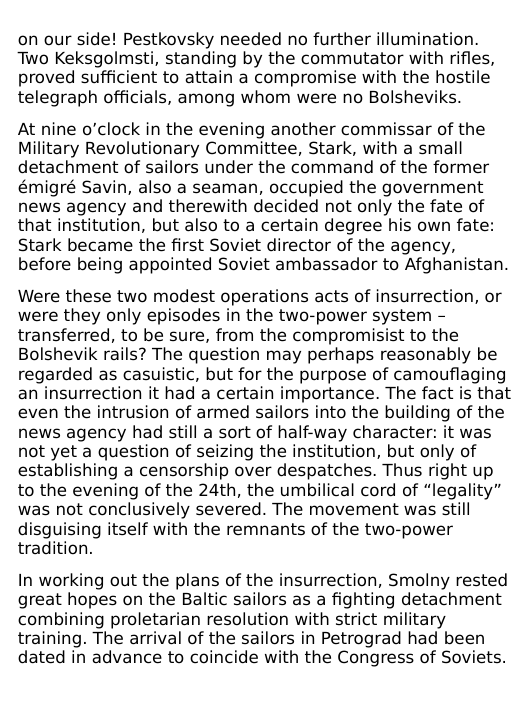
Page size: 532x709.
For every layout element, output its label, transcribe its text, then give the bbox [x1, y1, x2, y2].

text In working out the plans of the insurrection, Smolny rested great hopes on the Baltic sailors as a fighting detachment combining proletarian resolution with strict military training. The arrival of the sailors in Petrograd had been dated in advance to coincide with the Congress of Soviets. [18, 571, 514, 668]
text on our side! Pestkovsky needed no further illumination. Two Keksgolmsti, standing by the commutator with rifles, proved sufficient to attain a compromise with the hostile telegraph officials, among whom were no Bolsheviks. [18, 29, 514, 107]
text Were these two modest operations acts of insurrection, or were they only episodes in the two-power system – transferred, to be sure, from the compromisist to the Bolshevik rails? The question may perhaps reasonably be regarded as casuistic, but for the purpose of camouflaging an insurrection it had a certain importance. The fact is that even the intrusion of armed sailors into the building of the news agency had still a sort of half-way character: it was not yet a question of seizing the institution, but only of establishing a censorship over despatches. Thus right up to the evening of the 24th, the umbilical cord of “legality” was not conclusively severed. The movement was still disguising itself with the remnants of the two-power tradition. [18, 287, 514, 558]
text At nine o’clock in the evening another commissar of the Military Revolutionary Committee, Stark, with a small detachment of sailors under the command of the former émigré Savin, also a seaman, occupied the government news agency and therewith decided not only the fate of that institution, but also to a certain degree his own fate: Stark became the first Soviet director of the agency, before being appointed Soviet ambassador to Afghanistan. [18, 119, 514, 274]
